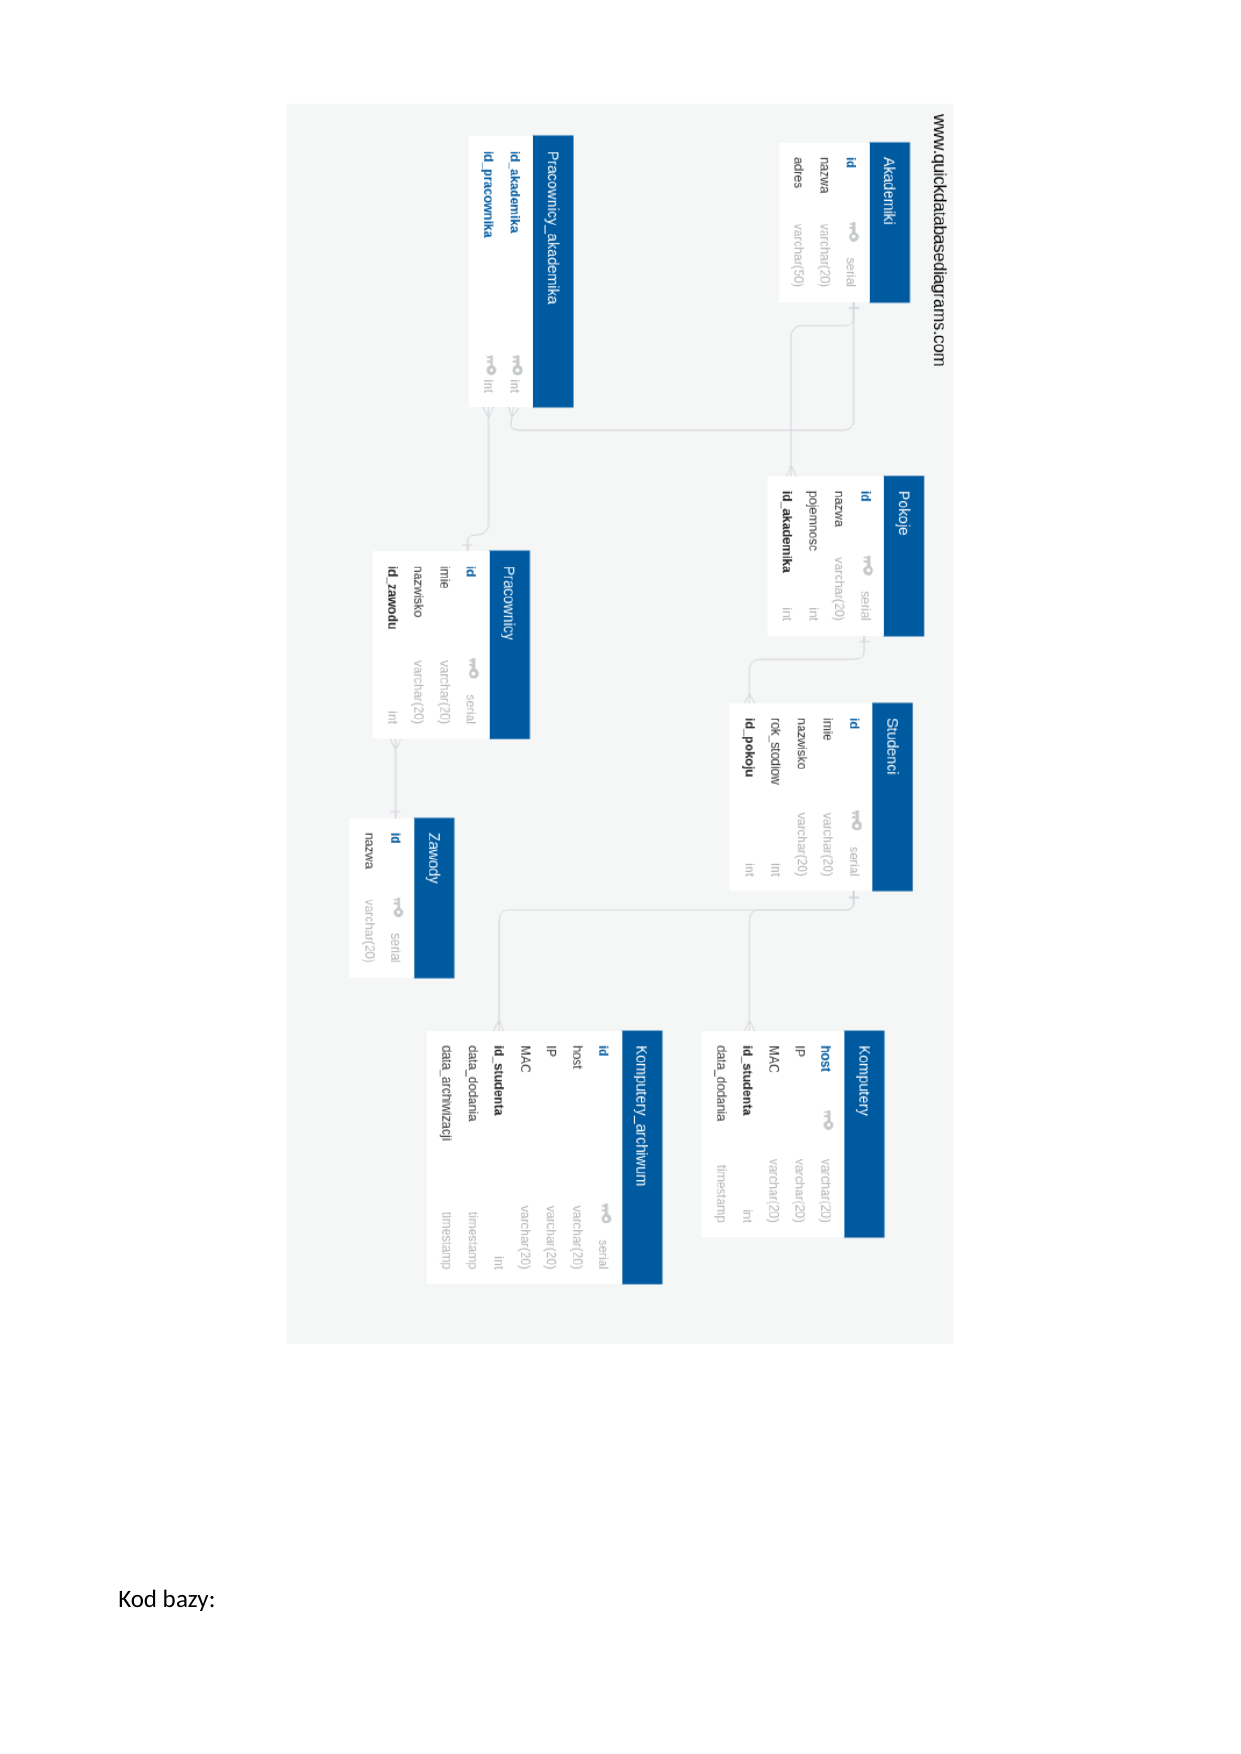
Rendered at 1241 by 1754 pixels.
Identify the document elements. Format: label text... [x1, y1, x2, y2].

picture [287, 105, 954, 1343]
text Kod bazy: [118, 1583, 1122, 1614]
